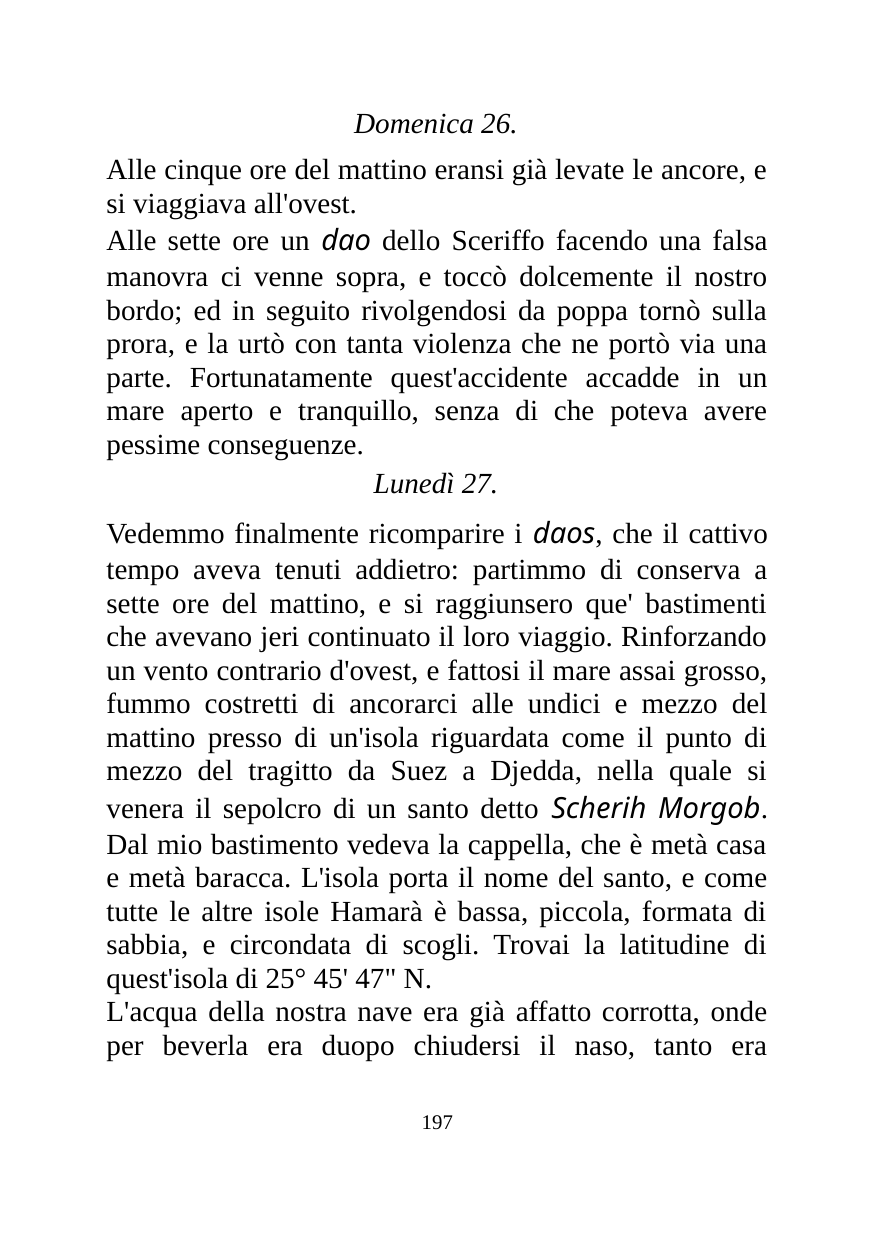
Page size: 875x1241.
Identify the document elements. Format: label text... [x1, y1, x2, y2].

text Vedemmo finalmente ricomparire i daos, che il cattivo tempo aveva tenuti addietro: partimmo di conserva a sette ore del mattino, e si raggiunsero que' bastimenti che avevano jeri continuato il loro viaggio. Rinforzando un vento contrario d'ovest, e fattosi il mare assai grosso, fummo costretti di ancorarci alle undici e mezzo del mattino presso di un'isola riguardata come il punto di mezzo del tragitto da Suez a Djedda, nella quale si venera il sepolcro di un santo detto Scherih Morgob. Dal mio bastimento vedeva la cappella, che è metà casa e metà baracca. L'isola porta il nome del santo, e come tutte le altre isole Hamarà è bassa, piccola, formata di sabbia, e circondata di scogli. Trovai la latitudine di quest'isola di 25° 45' 47" N. [106, 513, 768, 994]
text Alle sette ore un dao dello Sceriffo facendo una falsa manovra ci venne sopra, e toccò dolcemente il nostro bordo; ed in seguito rivolgendosi da poppa tornò sulla prora, e la urtò con tanta violenza che ne portò via una parte. Fortunatamente quest'accidente accadde in un mare aperto e tranquillo, senza di che poteva avere pessime conseguenze. [106, 219, 768, 460]
subtitle Lunedì 27. [106, 467, 768, 500]
text L'acqua della nostra nave era già affatto corrotta, onde per beverla era duopo chiudersi il naso, tanto era [106, 994, 768, 1062]
subtitle Domenica 26. [106, 106, 768, 140]
text Alle cinque ore del mattino eransi già levate le ancore, e si viaggiava all'ovest. [106, 152, 768, 219]
